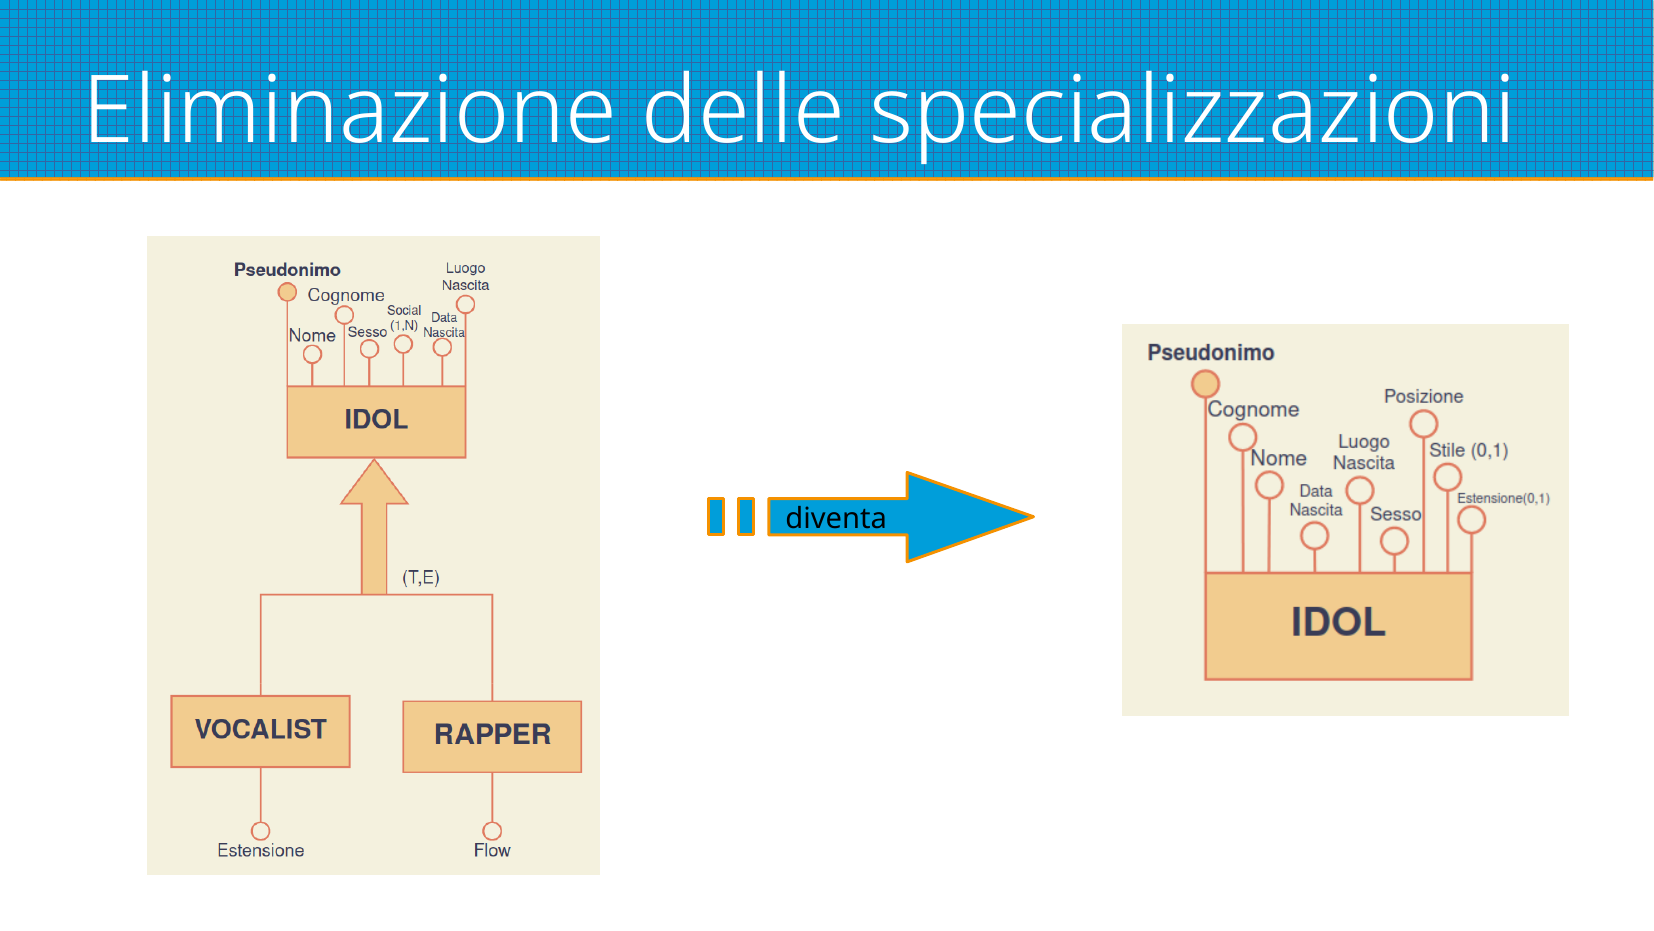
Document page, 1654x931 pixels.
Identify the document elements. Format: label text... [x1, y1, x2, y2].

text_box diventa [779, 491, 898, 544]
text_box [738, 498, 754, 535]
text_box [898, 472, 1034, 562]
text_box [768, 498, 779, 535]
title Eliminazione delle specializzazioni [82, 14, 1571, 171]
picture [147, 236, 600, 875]
picture [1122, 324, 1569, 716]
text_box [708, 498, 724, 535]
